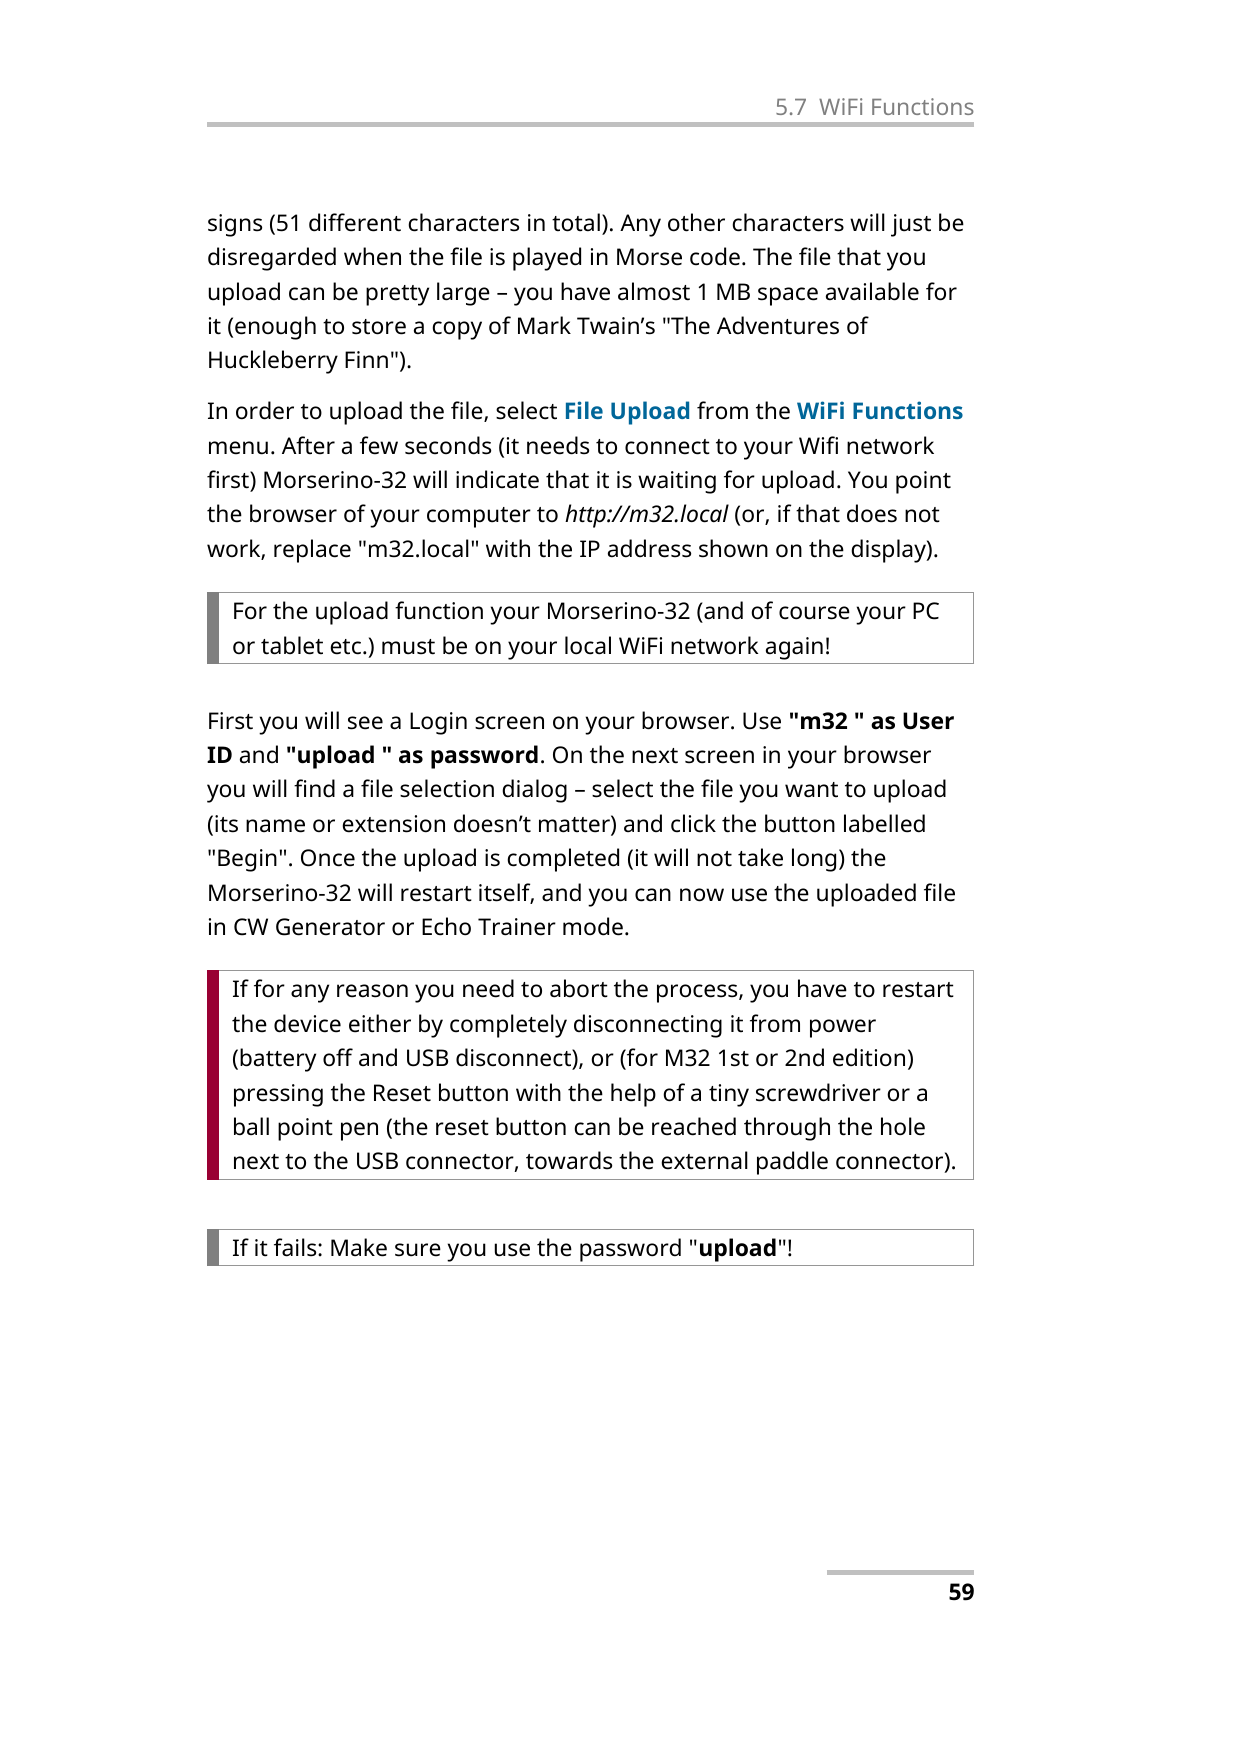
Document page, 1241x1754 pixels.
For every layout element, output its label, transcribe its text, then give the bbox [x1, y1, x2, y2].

text For the upload function your Morserino-32 (and of course your PC or tablet etc.) must be on your local WiFi network again! [219, 593, 973, 663]
text If it fails: Make sure you use the password "upload"! [219, 1230, 973, 1265]
text First you will see a Login screen on your browser. Use "m32 " as User ID and "upload " as password. On the next screen in your browser you will find a file selection dialog – select the file you want to upload (its name or extension doesn’t matter) and click the button labelled "Begin". Once the upload is completed (it will not take long) the Morserino-32 will restart itself, and you can now use the uploaded file in CW Generator or Echo Trainer mode. [207, 705, 974, 942]
text In order to upload the file, select File Upload from the WiFi Functions menu. After a few seconds (it needs to connect to your Wifi network first) Morserino-32 will indicate that it is waiting for upload. You point the browser of your computer to http://m32.local (or, if that does not work, replace "m32.local" with the IP address shown on the display). [207, 395, 974, 564]
text If for any reason you need to abort the process, you have to restart the device either by completely disconnecting it from power (battery off and USB disconnect), or (for M32 1st or 2nd edition) pressing the Reset button with the help of a tiny screwdriver or a ball point pen (the reset button can be reached through the hole next to the USB connector, towards the external paddle connector). [219, 971, 973, 1179]
text signs (51 different characters in total). Any other characters will just be disregarded when the file is played in Morse code. The file that you upload can be pretty large – you have almost 1 MB space available for it (enough to store a copy of Mark Twain’s "The Adventures of Huckleberry Finn"). [207, 207, 974, 376]
